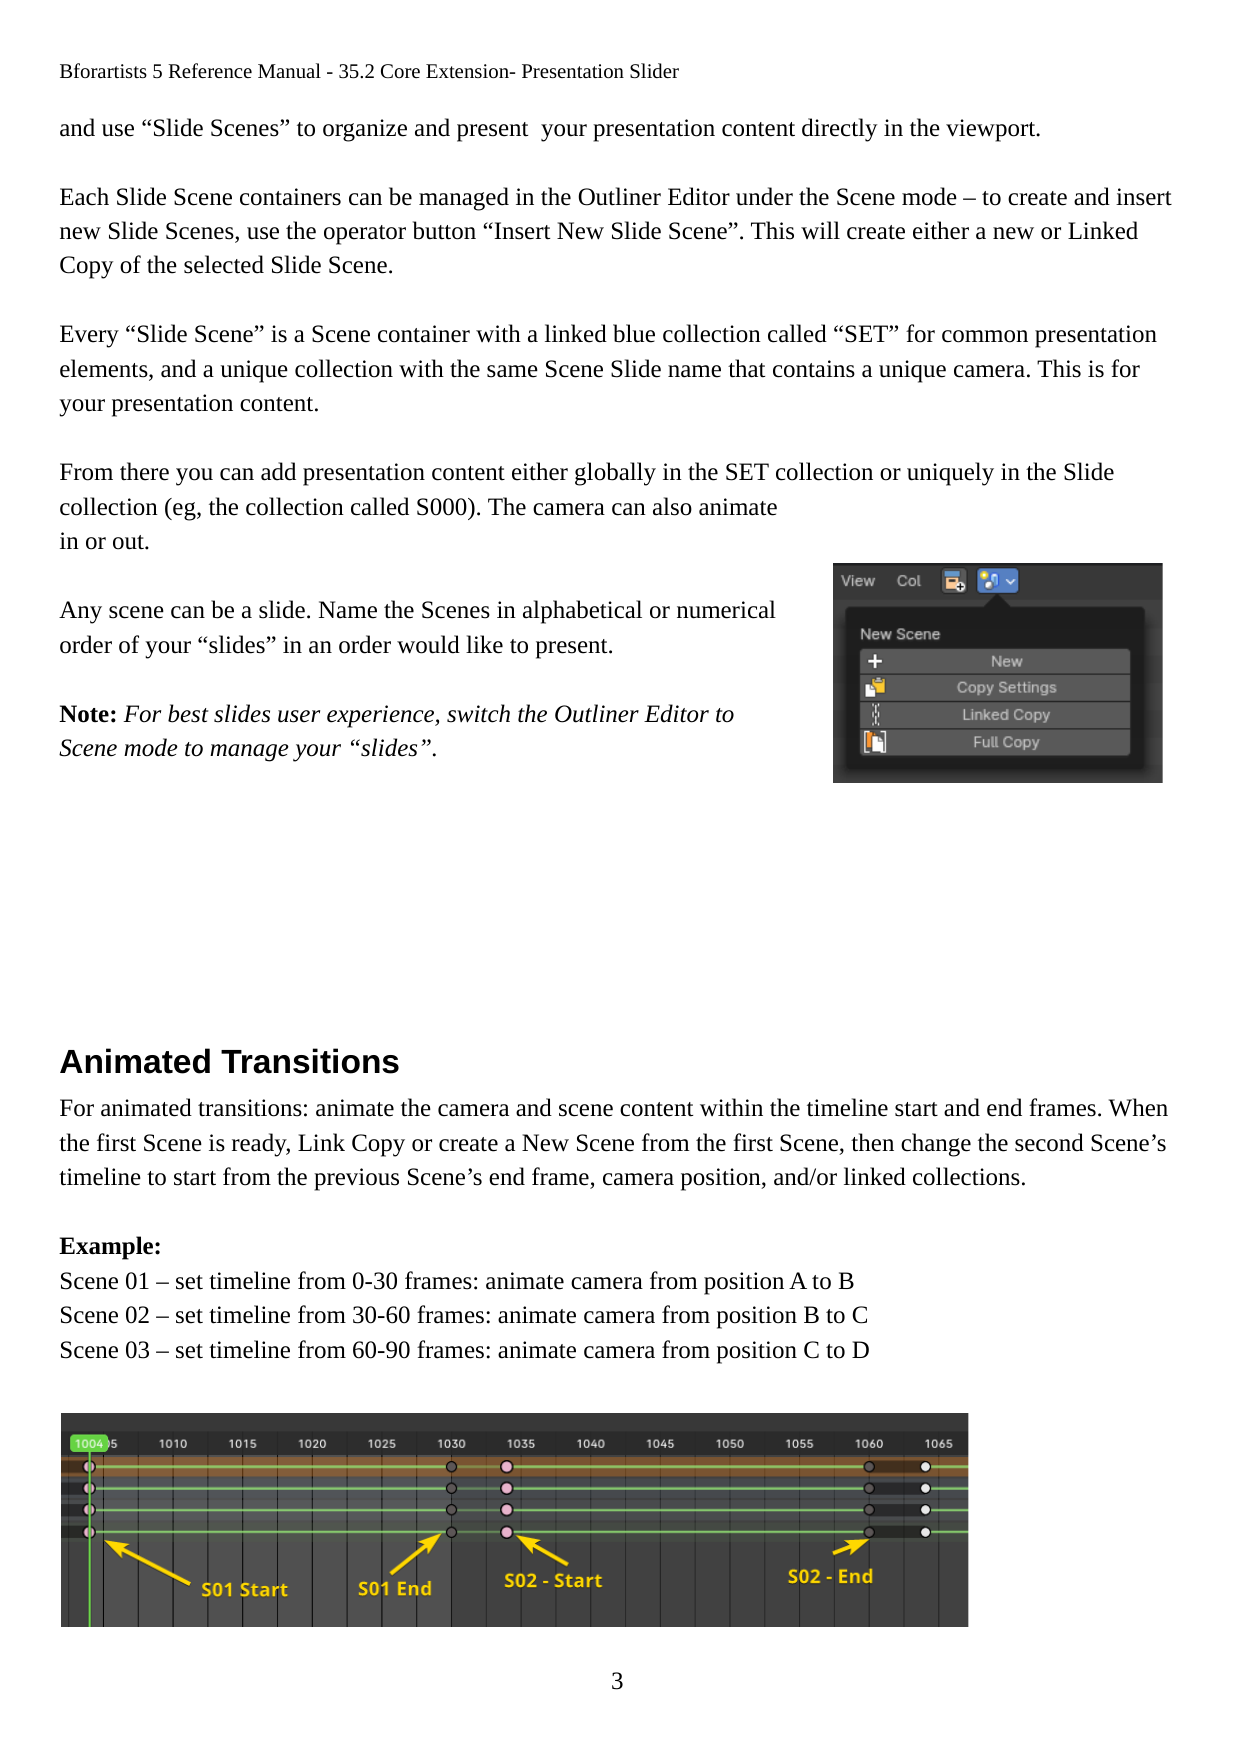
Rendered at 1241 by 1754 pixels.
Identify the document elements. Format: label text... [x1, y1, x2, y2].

text Scene 03 – set timeline from 60-90 frames: animate camera from position C to D [59, 1335, 1181, 1363]
text Every “Slide Scene” is a Scene container with a linked blue collection called “SET” for common presentation elements, and a unique collection with the same Scene Slide name that contains a unique camera. This is for your presentation content. [59, 319, 1181, 417]
text and use “Slide Scenes” to organize and present your presentation content directly in the viewport. [59, 113, 1181, 141]
picture [61, 1413, 969, 1627]
text Any scene can be a slide. Name the Scenes in alphabetical or numerical order of your “slides” in an order would like to present. [59, 595, 833, 658]
text From there you can add presentation content either globally in the SET collection or uniquely in the Slide collection (eg, the collection called S000). The camera can also animate in or out. [59, 457, 1181, 555]
text Example: [59, 1231, 1181, 1260]
text Note: For best slides user experience, switch the Outliner Editor to Scene mode to manage your “slides”. [59, 699, 833, 762]
picture [833, 563, 1163, 783]
text Each Slide Scene containers can be managed in the Outliner Editor under the Scene mode – to create and insert new Slide Scenes, use the operator button “Insert New Slide Scene”. This will create either a new or Linked Copy of the selected Slide Scene. [59, 182, 1181, 279]
text For animated transitions: animate the camera and scene content within the timeline start and end frames. When the first Scene is ready, Link Copy or create a New Scene from the first Scene, then change the second Scene’s timeline to start from the previous Scene’s end frame, camera position, and/or linked collections. [59, 1093, 1181, 1191]
text Scene 01 – set timeline from 0-30 frames: animate camera from position A to B [59, 1266, 1181, 1294]
subtitle Animated Transitions [59, 1042, 1181, 1081]
text Scene 02 – set timeline from 30-60 frames: animate camera from position B to C [59, 1300, 1181, 1329]
